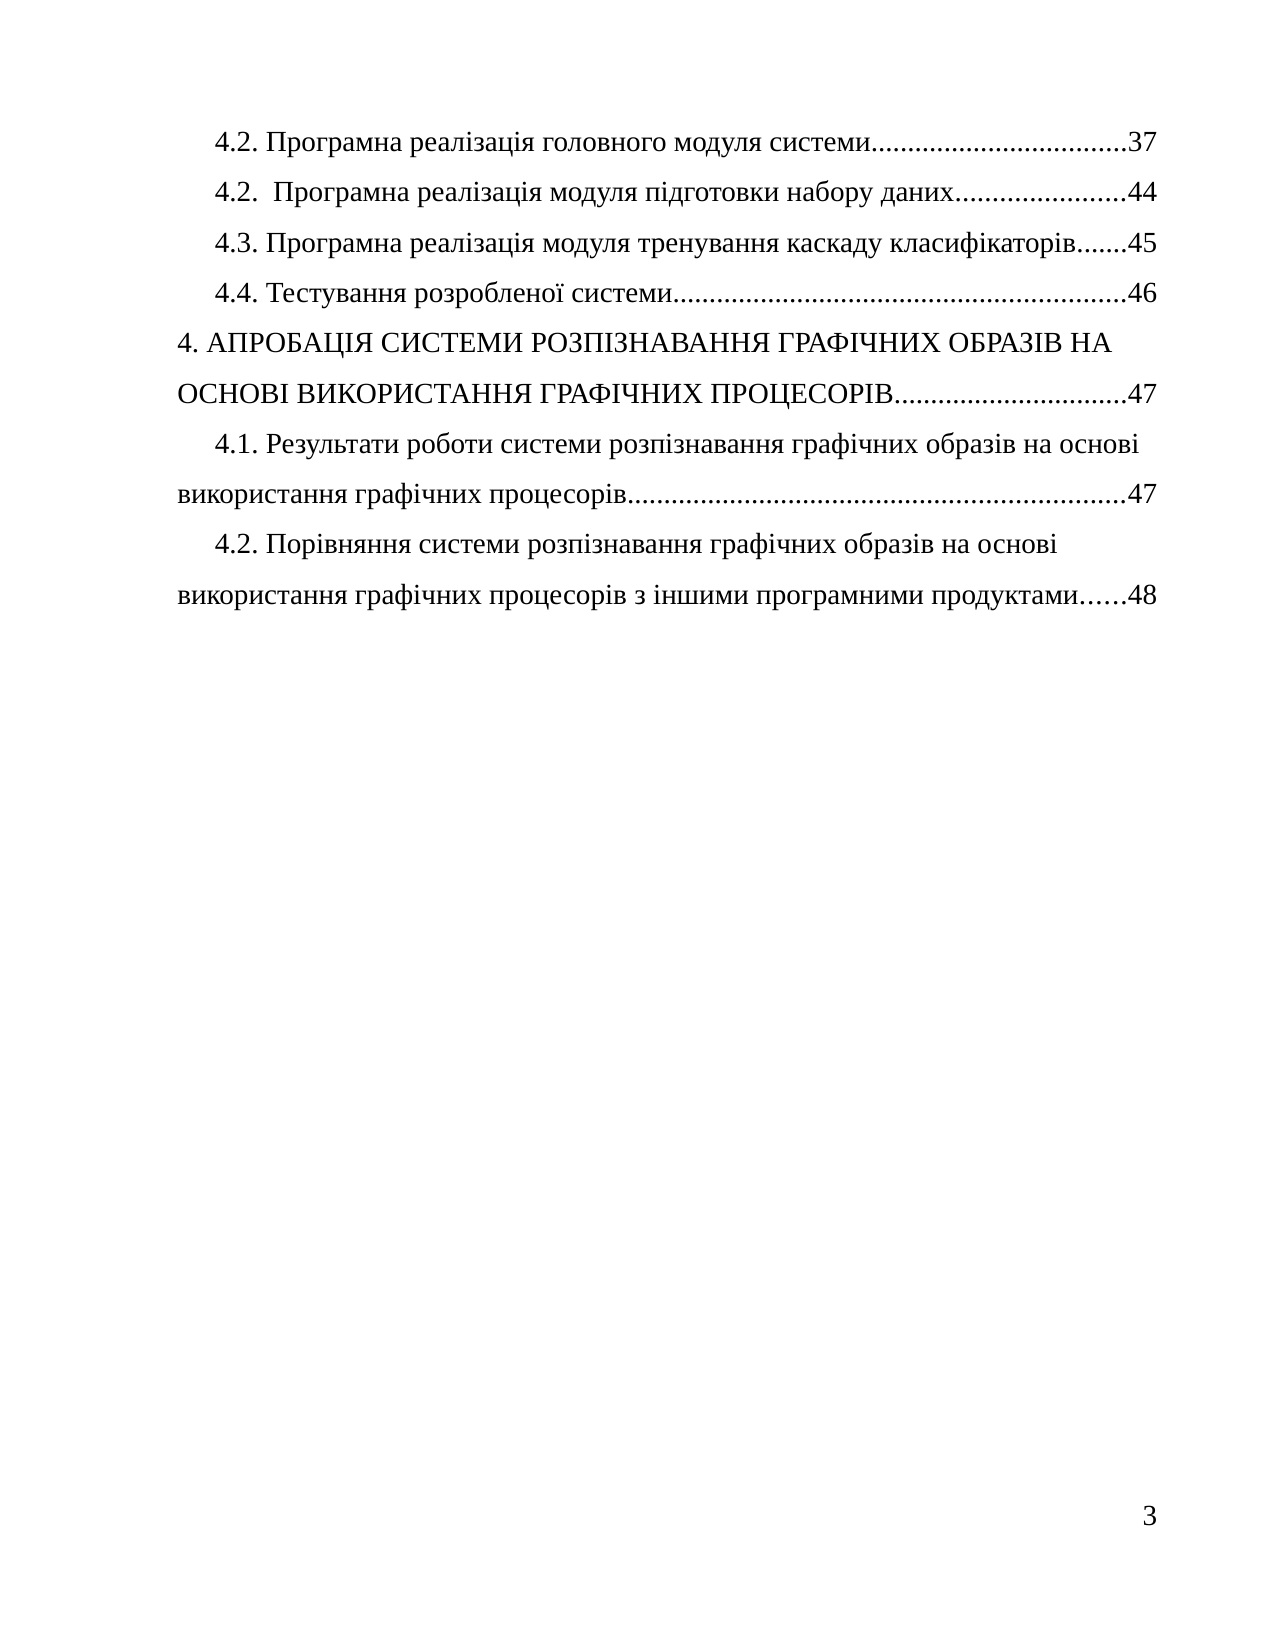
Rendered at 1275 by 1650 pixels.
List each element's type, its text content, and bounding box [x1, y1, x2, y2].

text 4.2. Порівняння системи розпізнавання графічних образів на основі використання графічних процесорів з іншими програмними продуктами 48 [177, 527, 1157, 611]
text 4.2. Програмна реалізація головного модуля системи 37 [177, 124, 1157, 158]
text 4.1. Результати роботи системи розпізнавання графічних образів на основі використання графічних процесорів 47 [177, 426, 1157, 510]
text 4.2. Програмна реалізація модуля підготовки набору даних 44 [177, 174, 1157, 208]
text 4.3. Програмна реалізація модуля тренування каскаду класифікаторів 45 [177, 225, 1157, 258]
text 4. АПРОБАЦІЯ СИСТЕМИ РОЗПІЗНАВАННЯ ГРАФІЧНИХ ОБРАЗІВ НА ОСНОВІ ВИКОРИСТАННЯ ГРАФІЧНИХ ПРОЦЕСОРІВ 47 [177, 325, 1157, 409]
text 4.4. Тестування розробленої системи 46 [177, 275, 1157, 309]
